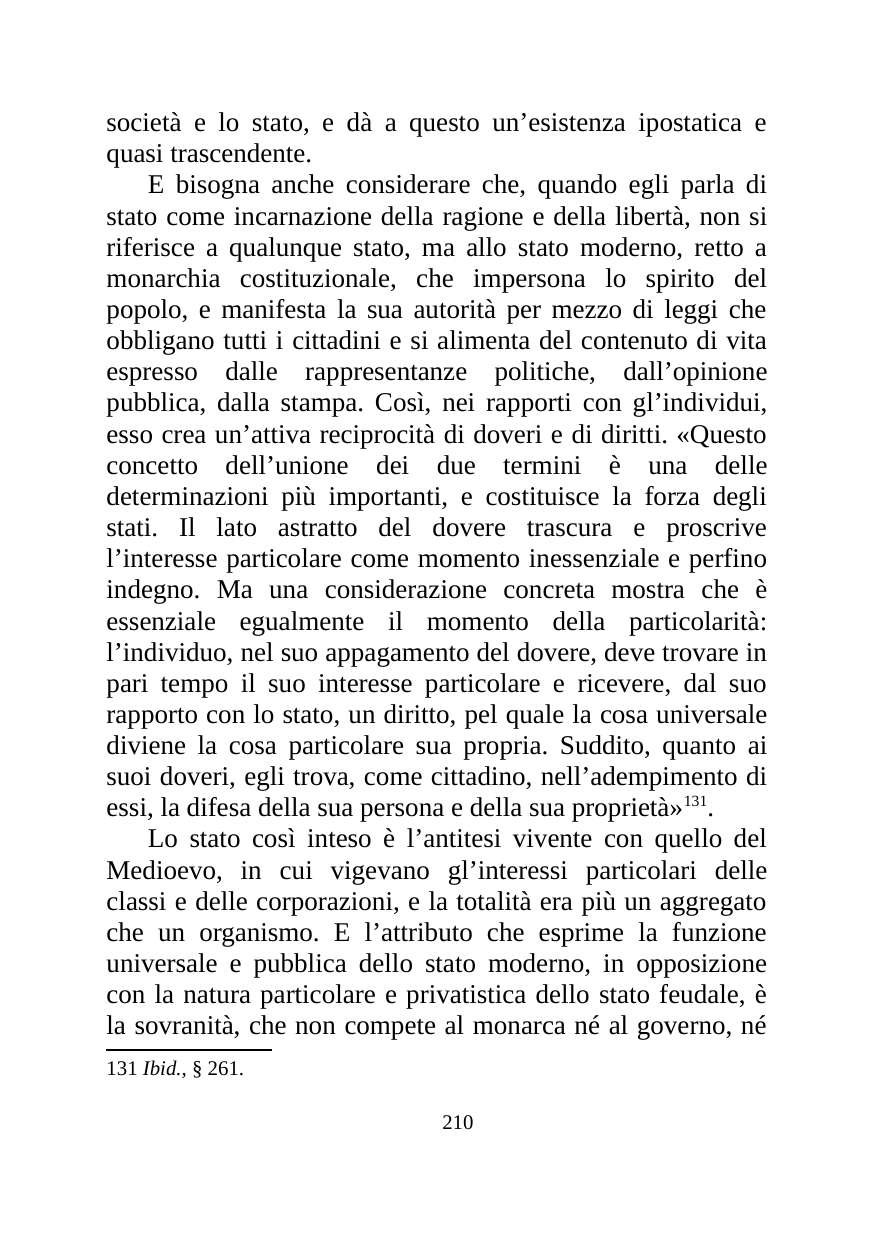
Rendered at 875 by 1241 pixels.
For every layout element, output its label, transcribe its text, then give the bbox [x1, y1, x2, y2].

text Ibid., § 261. [106, 1056, 768, 1080]
text Lo stato così inteso è l’antitesi vivente con quello del Medioevo, in cui vigevano gl’interessi particolari delle classi e delle corporazioni, e la totalità era più un aggregato che un organismo. E l’attributo che esprime la funzione universale e pubblica dello stato moderno, in opposizione con la natura particolare e privatistica dello stato feudale, è la sovranità, che non compete al monarca né al governo, né [106, 823, 768, 1041]
text E bisogna anche considerare che, quando egli parla di stato come incarnazione della ragione e della libertà, non si riferisce a qualunque stato, ma allo stato moderno, retto a monarchia costituzionale, che impersona lo spirito del popolo, e manifesta la sua autorità per mezzo di leggi che obbligano tutti i cittadini e si alimenta del contenuto di vita espresso dalle rappresentanze politiche, dall’opinione pubblica, dalla stampa. Così, nei rapporti con gl’individui, esso crea un’attiva reciprocità di doveri e di diritti. «Questo concetto dell’unione dei due termini è una delle determinazioni più importanti, e costituisce la forza degli stati. Il lato astratto del dovere trascura e proscrive l’interesse particolare come momento inessenziale e perfino indegno. Ma una considerazione concreta mostra che è essenziale egualmente il momento della particolarità: l’individuo, nel suo appagamento del dovere, deve trovare in pari tempo il suo interesse particolare e ricevere, dal suo rapporto con lo stato, un diritto, pel quale la cosa universale diviene la cosa particolare sua propria. Suddito, quanto ai suoi doveri, egli trova, come cittadino, nell’adempimento di essi, la difesa della sua persona e della sua proprietà». [106, 168, 768, 823]
text società e lo stato, e dà a questo un’esistenza ipostatica e quasi trascendente. [106, 106, 768, 168]
